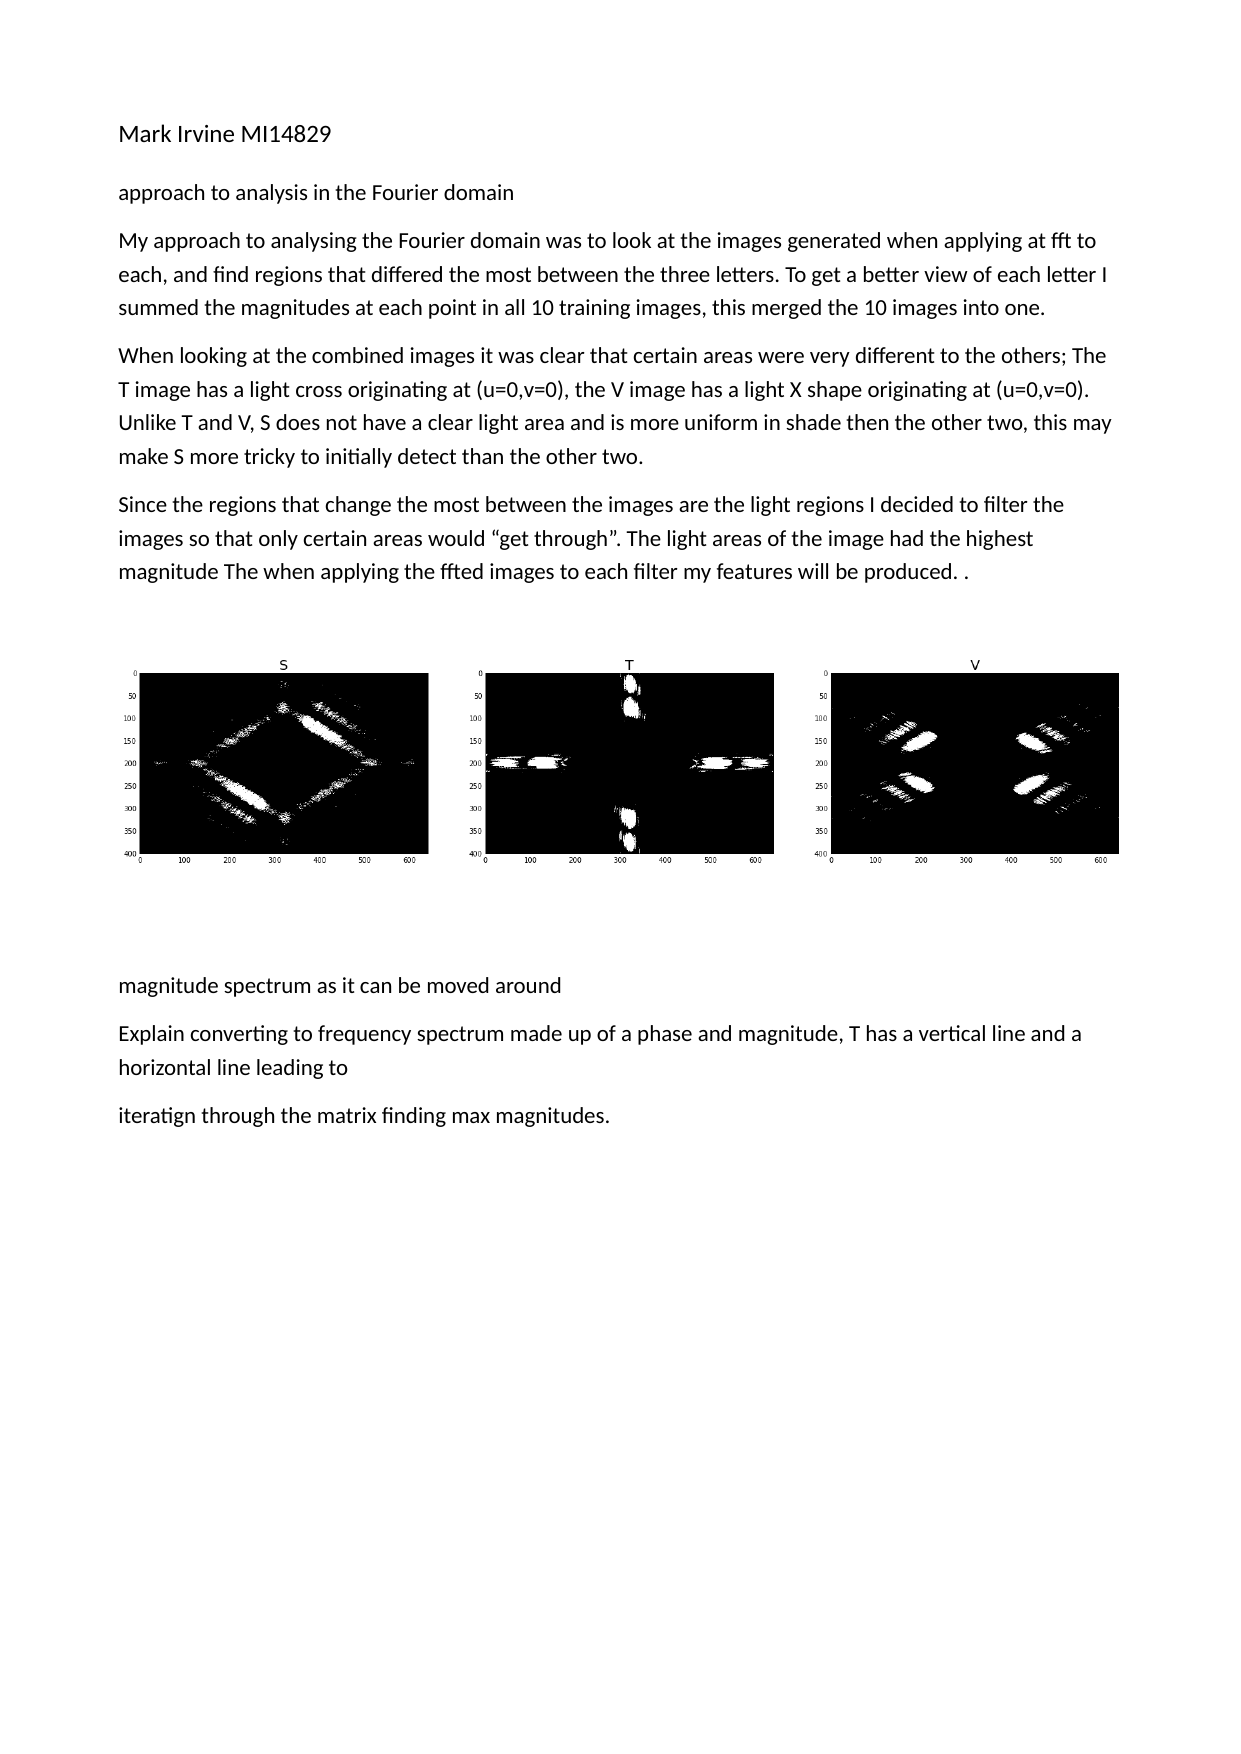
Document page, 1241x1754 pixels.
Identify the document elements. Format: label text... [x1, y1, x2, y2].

text iteratign through the matrix finding max magnitudes. [118, 1101, 1122, 1129]
text When looking at the combined images it was clear that certain areas were very different to the others; The T image has a light cross originating at (u=0,v=0), the V image has a light X shape originating at (u=0,v=0). Unlike T and V, S does not have a clear light area and is more uniform in shade then the other two, this may make S more tricky to initially detect than the other two. [118, 341, 1122, 470]
text magnitude spectrum as it can be moved around [118, 971, 1122, 999]
text Explain converting to frequency spectrum made up of a phase and magnitude, T has a vertical line and a horizontal line leading to [118, 1019, 1122, 1081]
text Since the regions that change the most between the images are the light regions I decided to filter the images so that only certain areas would “get through”. The light areas of the image had the highest magnitude The when applying the ffted images to each filter my features will be produced. . [118, 490, 1122, 585]
text approach to analysis in the Fourier domain [118, 178, 1122, 206]
text My approach to analysing the Fourier domain was to look at the images generated when applying at fft to each, and find regions that differed the most between the three letters. To get a better view of each letter I summed the magnitudes at each point in all 10 training images, this merged the 10 images into one. [118, 226, 1122, 321]
picture [118, 654, 1123, 868]
